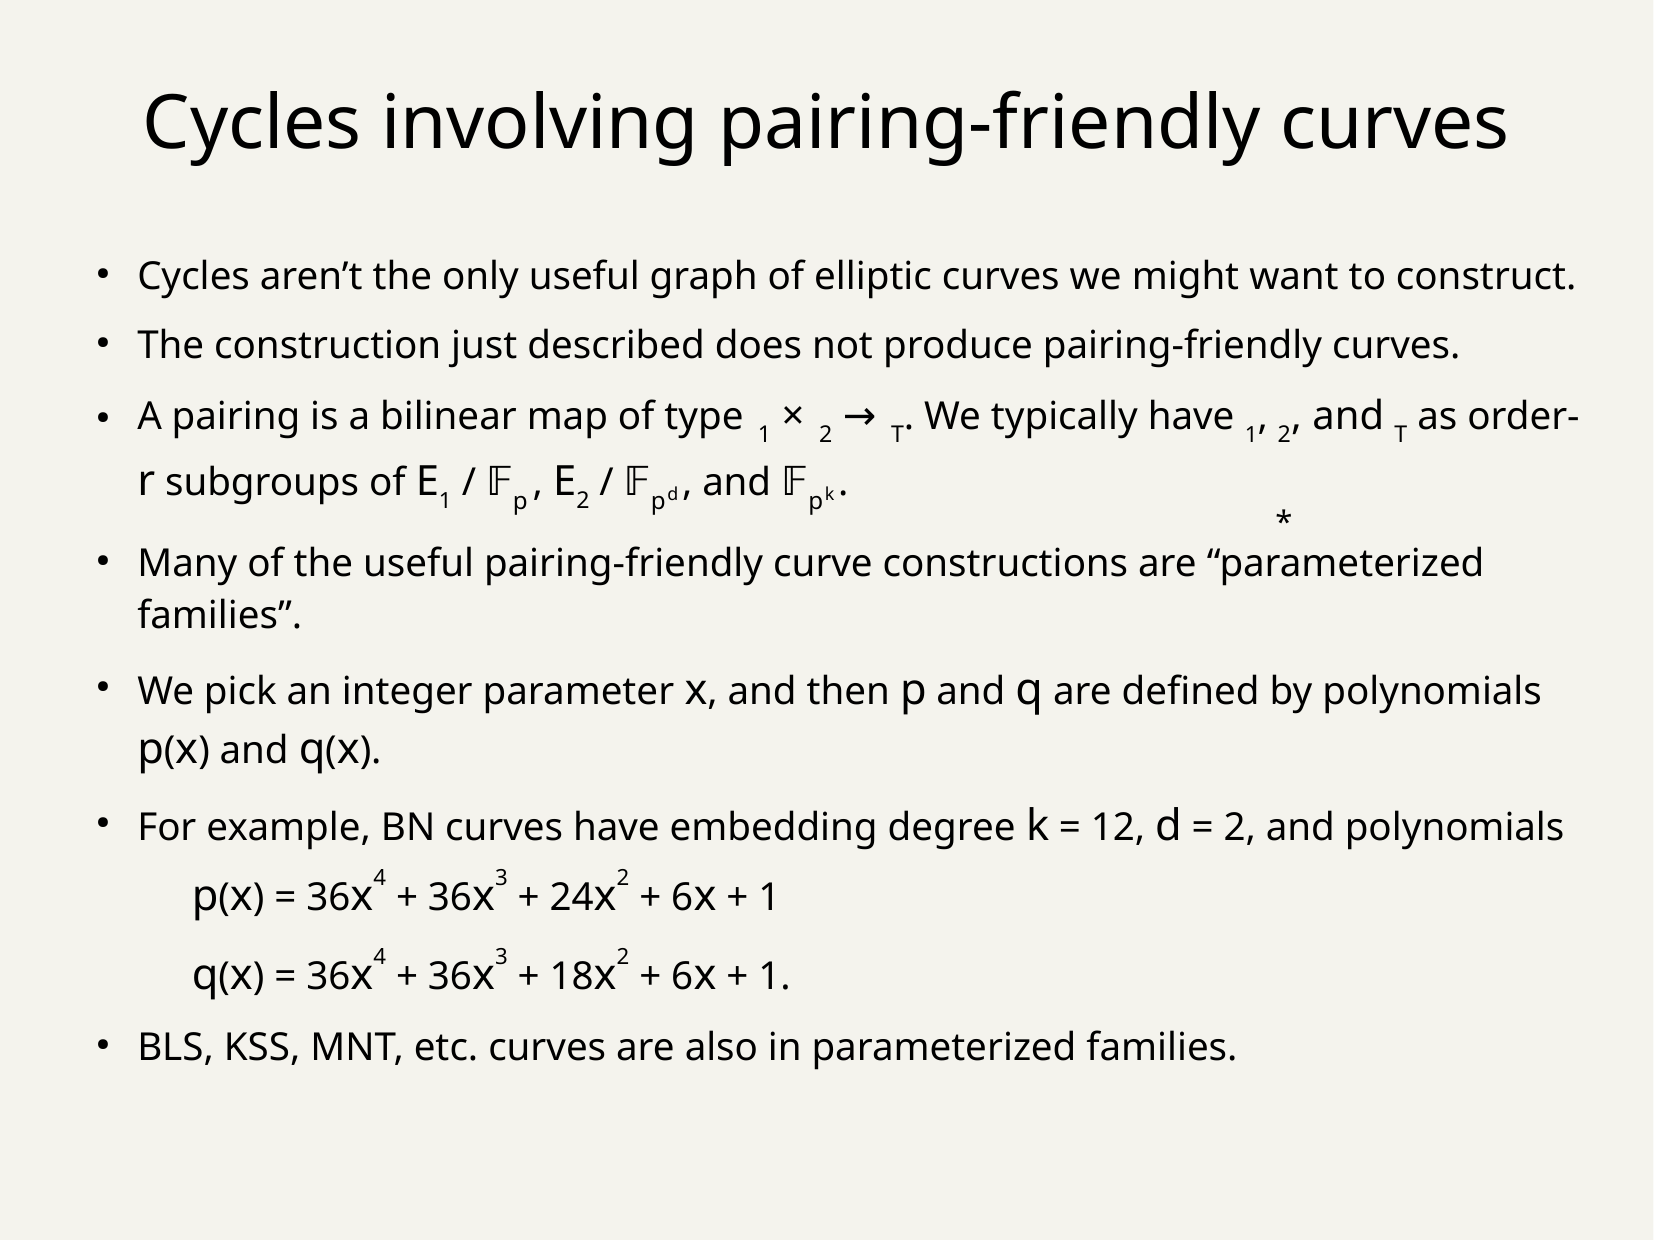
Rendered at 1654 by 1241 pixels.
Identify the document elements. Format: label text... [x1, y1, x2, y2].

list Cycles aren’t the only useful graph of elliptic curves we might want to construct. The construction just described does not produce pairing-friendly curves. A pairing is a bilinear map of type 1 × 2 → T. We typically have 1, 2, and T as order-r subgroups of E1 / 𝔽p , E2 / 𝔽p d , and 𝔽p k . Many of the useful pairing-friendly curve constructions are “parameterized families”. We pick an integer parameter x, and then p and q are defined by polynomials p(x) and q(x). For example, BN curves have embedding degree k = 12, d = 2, and polynomials p(x) = 36x4 + 36x3 + 24x2 + 6x + 1 q(x) = 36x4 + 36x3 + 18x2 + 6x + 1. BLS, KSS, MNT, etc. curves are also in parameterized families. [82, 248, 1583, 1182]
list * [1216, 500, 1325, 544]
title Cycles involving pairing-friendly curves [82, 49, 1571, 189]
